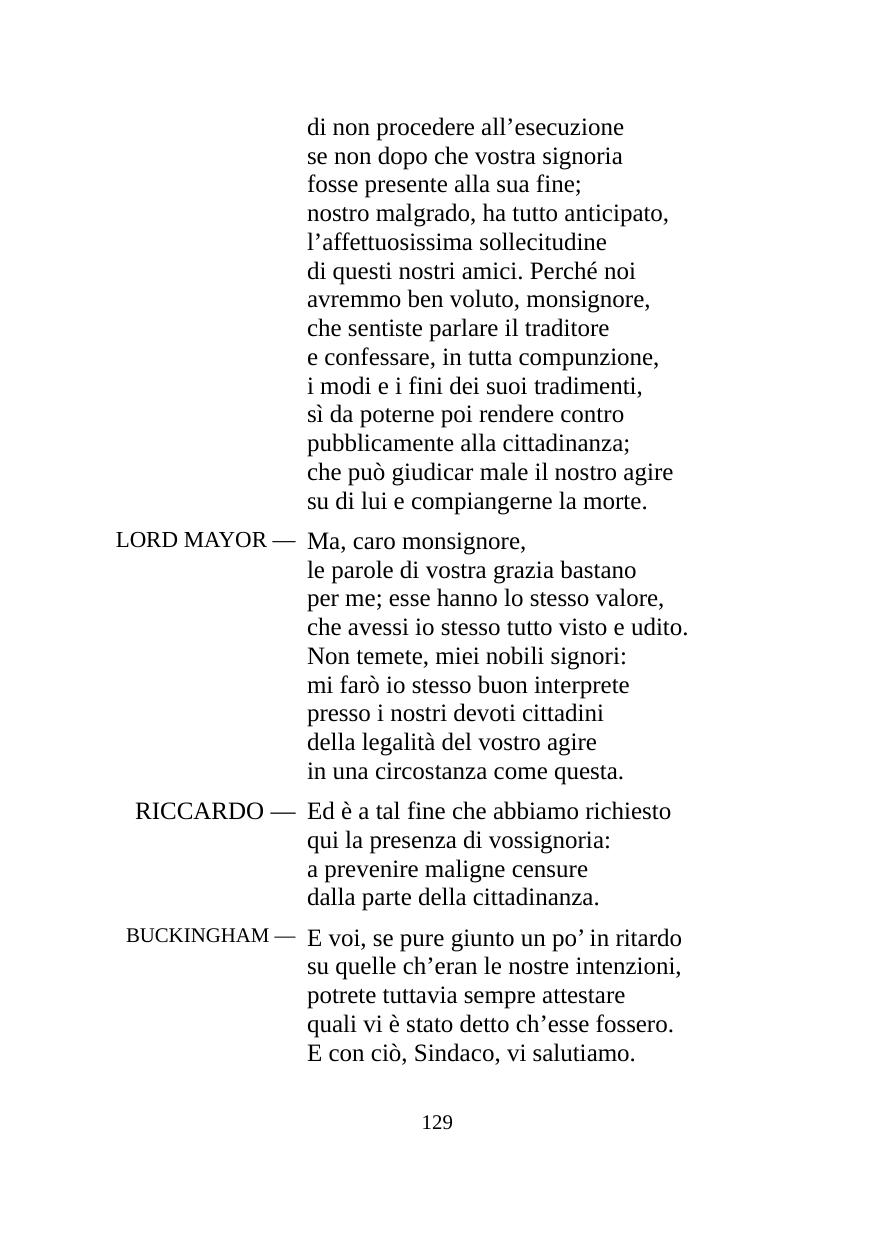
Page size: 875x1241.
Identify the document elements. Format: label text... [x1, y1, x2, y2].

table_cell Ma, caro monsignore, le parole di vostra grazia bastano per me; esse hanno lo stesso valore, che avessi io stesso tutto visto e udito. Non temete, miei nobili signori: mi farò io stesso buon interprete presso i nostri devoti cittadini della legalità del vostro agire in una circostanza come questa. [301, 520, 768, 790]
table_cell Ed è a tal fine che abbiamo richiesto qui la presenza di vossignoria: a prevenire maligne censure dalla parte della cittadinanza. [301, 790, 768, 917]
table_cell LORD MAYOR — [106, 520, 301, 790]
table_cell [106, 106, 301, 520]
table_cell E voi, se pure giunto un po’ in ritardo su quelle ch’eran le nostre intenzioni, potrete tuttavia sempre attestare quali vi è stato detto ch’esse fossero. E con ciò, Sindaco, vi salutiamo. [301, 917, 768, 1072]
table_cell di non procedere all’esecuzione se non dopo che vostra signoria fosse presente alla sua fine; nostro malgrado, ha tutto anticipato, l’affettuosissima sollecitudine di questi nostri amici. Perché noi avremmo ben voluto, monsignore, che sentiste parlare il traditore e confessare, in tutta compunzione, i modi e i fini dei suoi tradimenti, sì da poterne poi rendere contro pubblicamente alla cittadinanza; che può giudicar male il nostro agire su di lui e compiangerne la morte. [301, 106, 768, 520]
table_cell BUCKINGHAM — [106, 917, 301, 1072]
table_cell RICCARDO — [106, 790, 301, 917]
